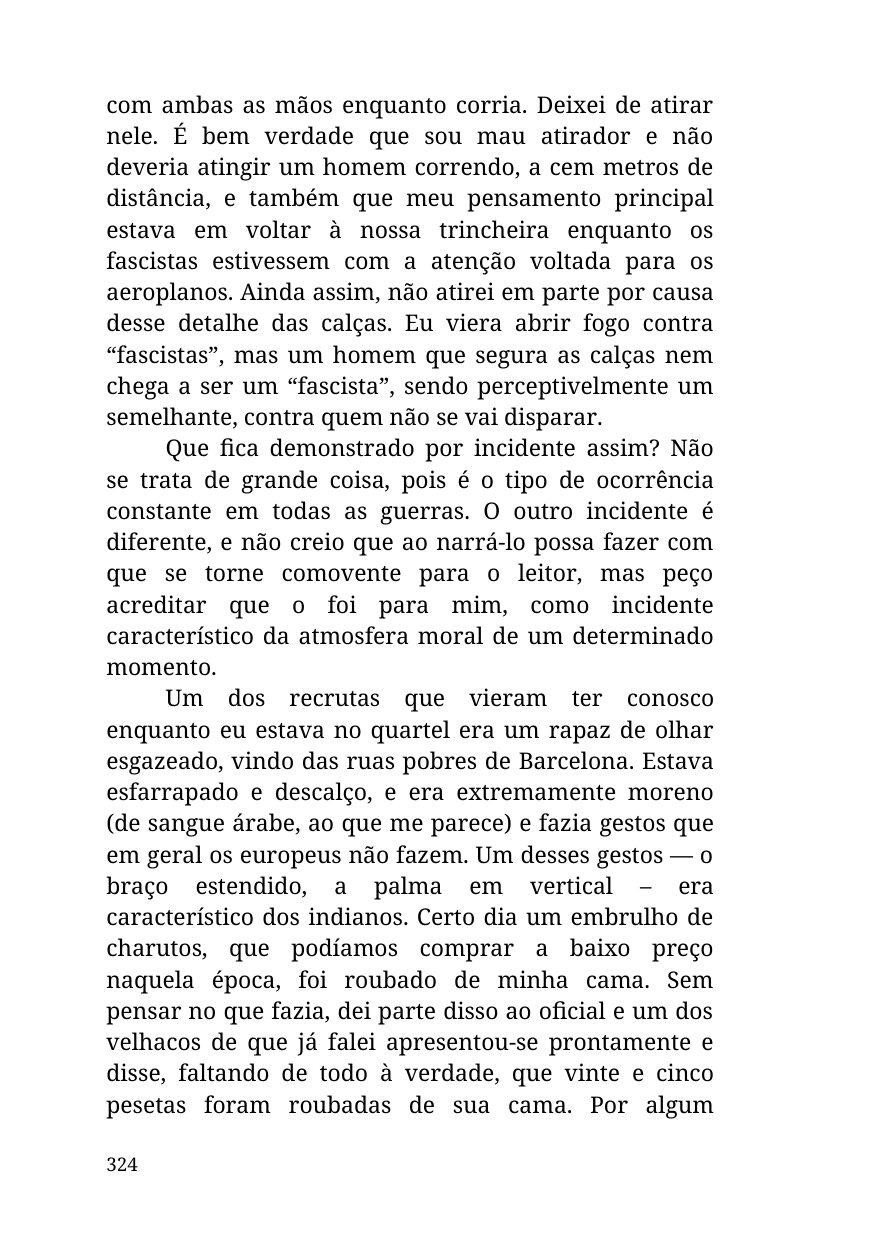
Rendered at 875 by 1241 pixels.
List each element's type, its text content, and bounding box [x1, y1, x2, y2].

text Que fica demonstrado por incidente assim? Não se trata de grande coisa, pois é o tipo de ocorrência constante em todas as guerras. O outro incidente é diferente, e não creio que ao narrá-lo possa fazer com que se torne comovente para o leitor, mas peço acreditar que o foi para mim, como incidente característico da atmosfera moral de um determinado momento. [106, 432, 714, 682]
text com ambas as mãos enquanto corria. Deixei de atirar nele. É bem verdade que sou mau atirador e não deveria atingir um homem correndo, a cem metros de distância, e também que meu pensamento principal estava em voltar à nossa trincheira enquanto os fascistas estivessem com a atenção voltada para os aeroplanos. Ainda assim, não atirei em parte por causa desse detalhe das calças. Eu viera abrir fogo contra “fascistas”, mas um homem que segura as calças nem chega a ser um “fascista”, sendo perceptivelmente um semelhante, contra quem não se vai disparar. [106, 88, 714, 432]
text Um dos recrutas que vieram ter conosco enquanto eu estava no quartel era um rapaz de olhar esgazeado, vindo das ruas pobres de Barcelona. Estava esfarrapado e descalço, e era extremamente moreno (de sangue árabe, ao que me parece) e fazia gestos que em geral os europeus não fazem. Um desses gestos — o braço estendido, a palma em vertical – era característico dos indianos. Certo dia um embrulho de charutos, que podíamos comprar a baixo preço naquela época, foi roubado de minha cama. Sem pensar no que fazia, dei parte disso ao oficial e um dos velhacos de que já falei apresentou-se prontamente e disse, faltando de todo à verdade, que vinte e cinco pesetas foram roubadas de sua cama. Por algum [106, 682, 714, 1120]
